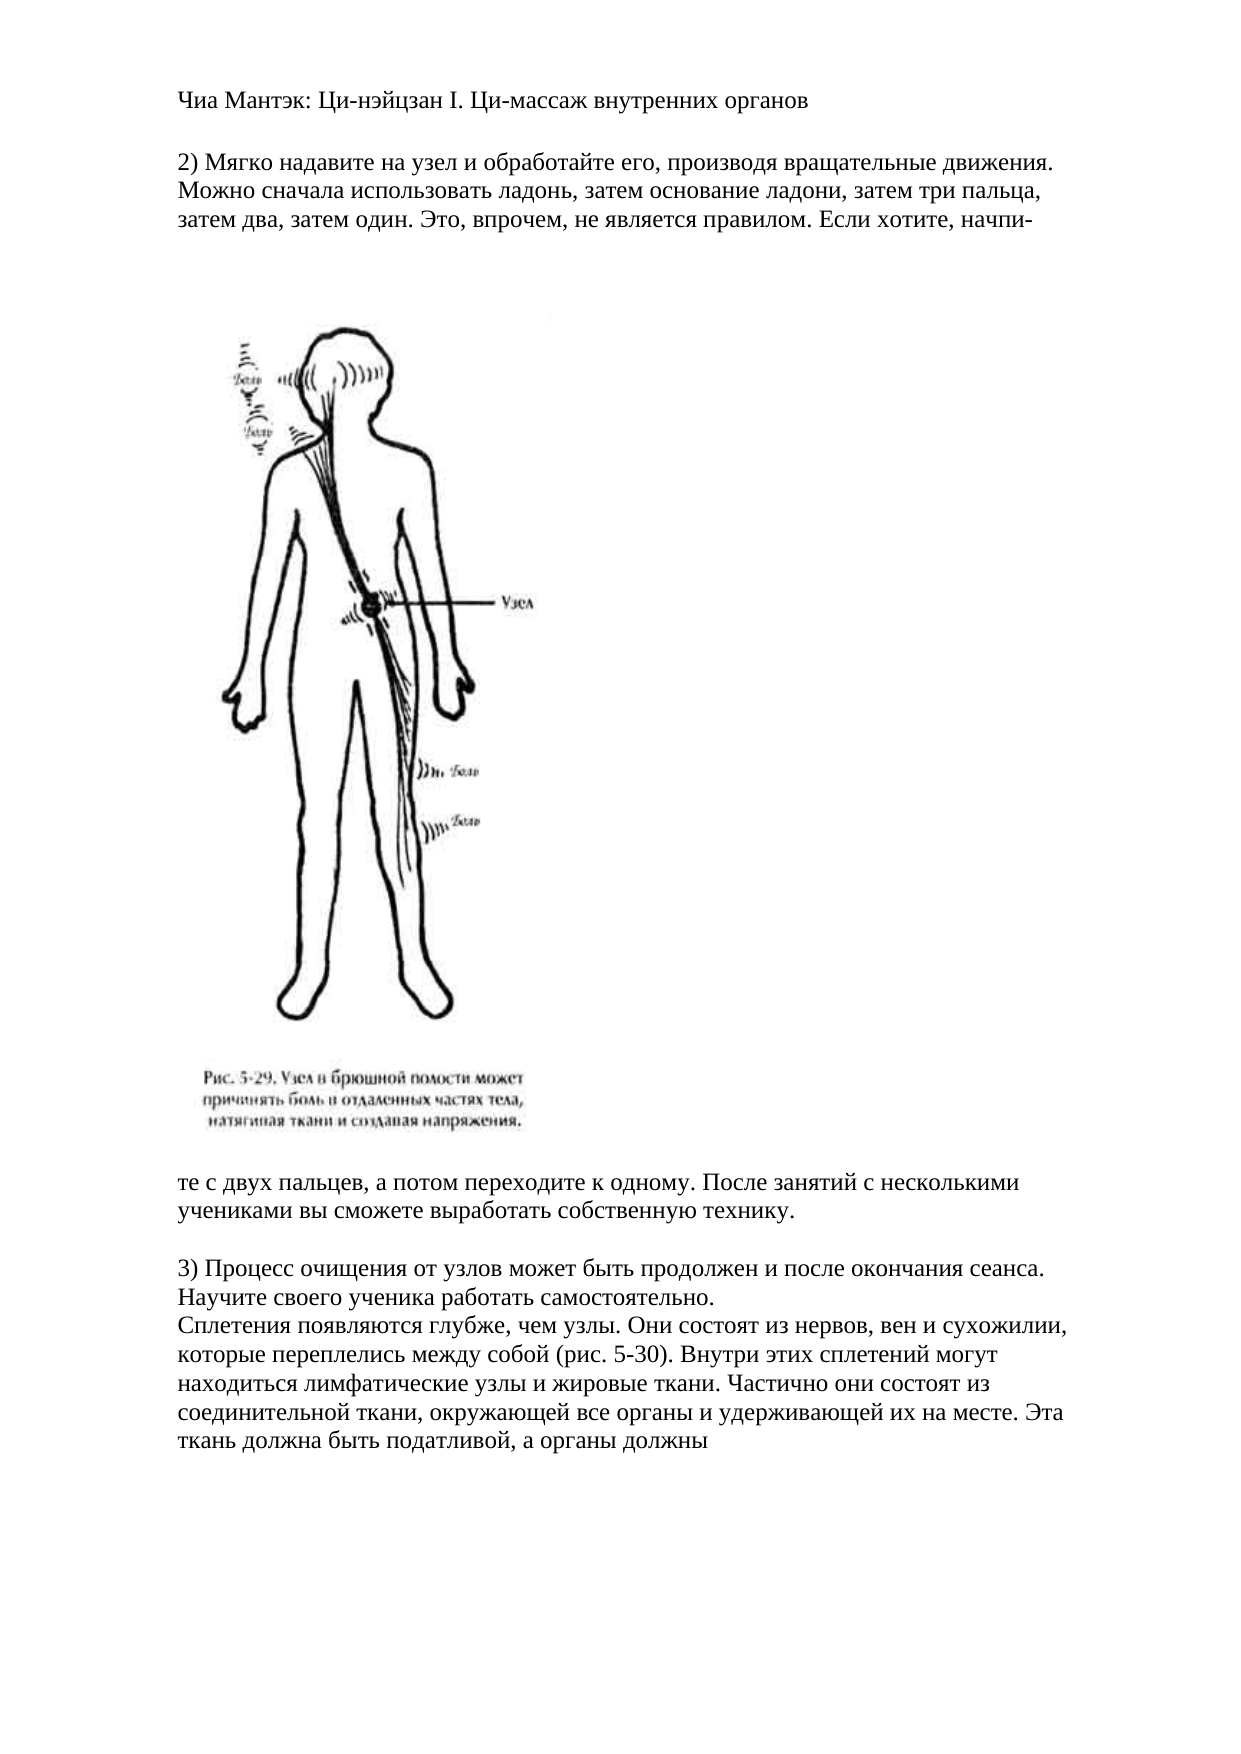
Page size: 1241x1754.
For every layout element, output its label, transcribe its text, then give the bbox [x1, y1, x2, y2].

text 2) Мягко надавите на узел и обработайте его, производя вращательные движения. Можно сначала использовать ладонь, затем основание ладони, затем три пальца, затем два, затем один. Это, впрочем, не является правилом. Если хотите, начпи- [177, 118, 1076, 233]
text те с двух пальцев, а потом переходите к одному. После занятий с несколькими учениками вы сможете выработать собственную технику. 3) Процесс очищения от узлов может быть продолжен и после окончания сеанса. Научите своего ученика работать самостоятельно. Сплетения появляются глубже, чем узлы. Они состоят из нервов, вен и сухожилии, которые переплелись между собой (рис. 5-30). Внутри этих сплетений могут находиться лимфатические узлы и жировые ткани. Частично они состоят из соединительной ткани, окружающей все органы и удерживающей их на месте. Эта ткань должна быть податливой, а органы должны [177, 1167, 1076, 1454]
picture [193, 312, 552, 1137]
